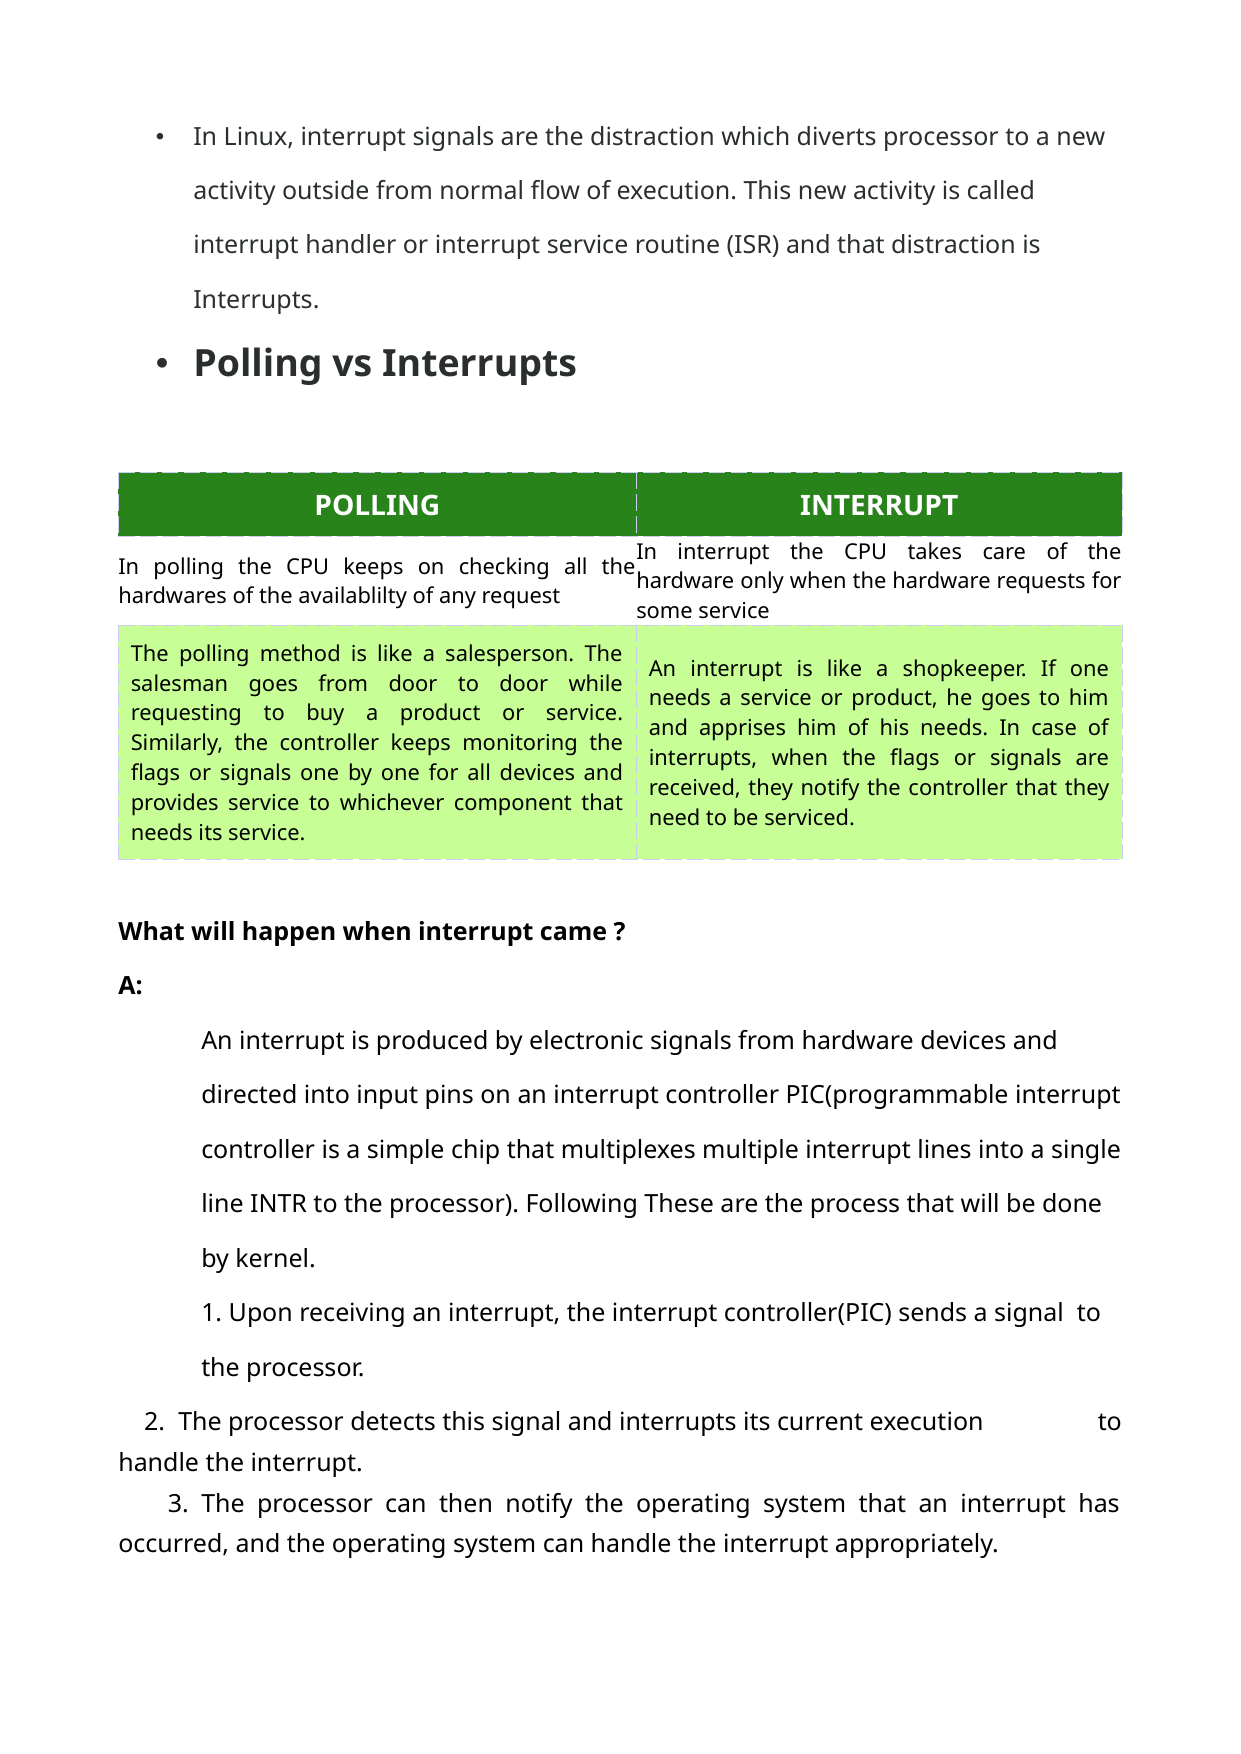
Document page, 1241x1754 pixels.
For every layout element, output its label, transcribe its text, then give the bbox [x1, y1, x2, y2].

table_header POLLING [118, 472, 636, 536]
list In Linux, interrupt signals are the distraction which diverts processor to a new activity outside from normal flow of execution. This new activity is called interrupt handler or interrupt service routine (ISR) and that distraction is Interrupts. [156, 118, 1122, 316]
list 1. Upon receiving an interrupt, the interrupt controller(PIC) sends a signal to the processor. [163, 1295, 1122, 1383]
list 2. The processor detects this signal and interrupts its current execution to handle the interrupt. [118, 1404, 1122, 1478]
list An interrupt is produced by electronic signals from hardware devices and directed into input pins on an interrupt controller PIC(programmable interrupt controller is a simple chip that multiplexes multiple interrupt lines into a single line INTR to the processor). Following These are the process that will be done by kernel. [163, 1022, 1122, 1274]
subtitle Polling vs Interrupts [156, 336, 1122, 387]
table_cell The polling method is like a salesperson. The salesman goes from door to door while requesting to buy a product or service. Similarly, the controller keeps monitoring the flags or signals one by one for all devices and provides service to whichever component that needs its service. [118, 625, 636, 859]
text What will happen when interrupt came ? [118, 913, 1122, 947]
table_cell In interrupt the CPU takes care of the hardware only when the hardware requests for some service [636, 536, 1122, 625]
text A: [118, 968, 1122, 1002]
table_header INTERRUPT [636, 472, 1122, 536]
table_cell An interrupt is like a shopkeeper. If one needs a service or product, he goes to him and apprises him of his needs. In case of interrupts, when the flags or signals are received, they notify the controller that they need to be serviced. [636, 625, 1122, 859]
list 3. The processor can then notify the operating system that an interrupt has occurred, and the operating system can handle the interrupt appropriately. [118, 1485, 1122, 1560]
table_cell In polling the CPU keeps on checking all the hardwares of the availablilty of any request [118, 536, 636, 625]
